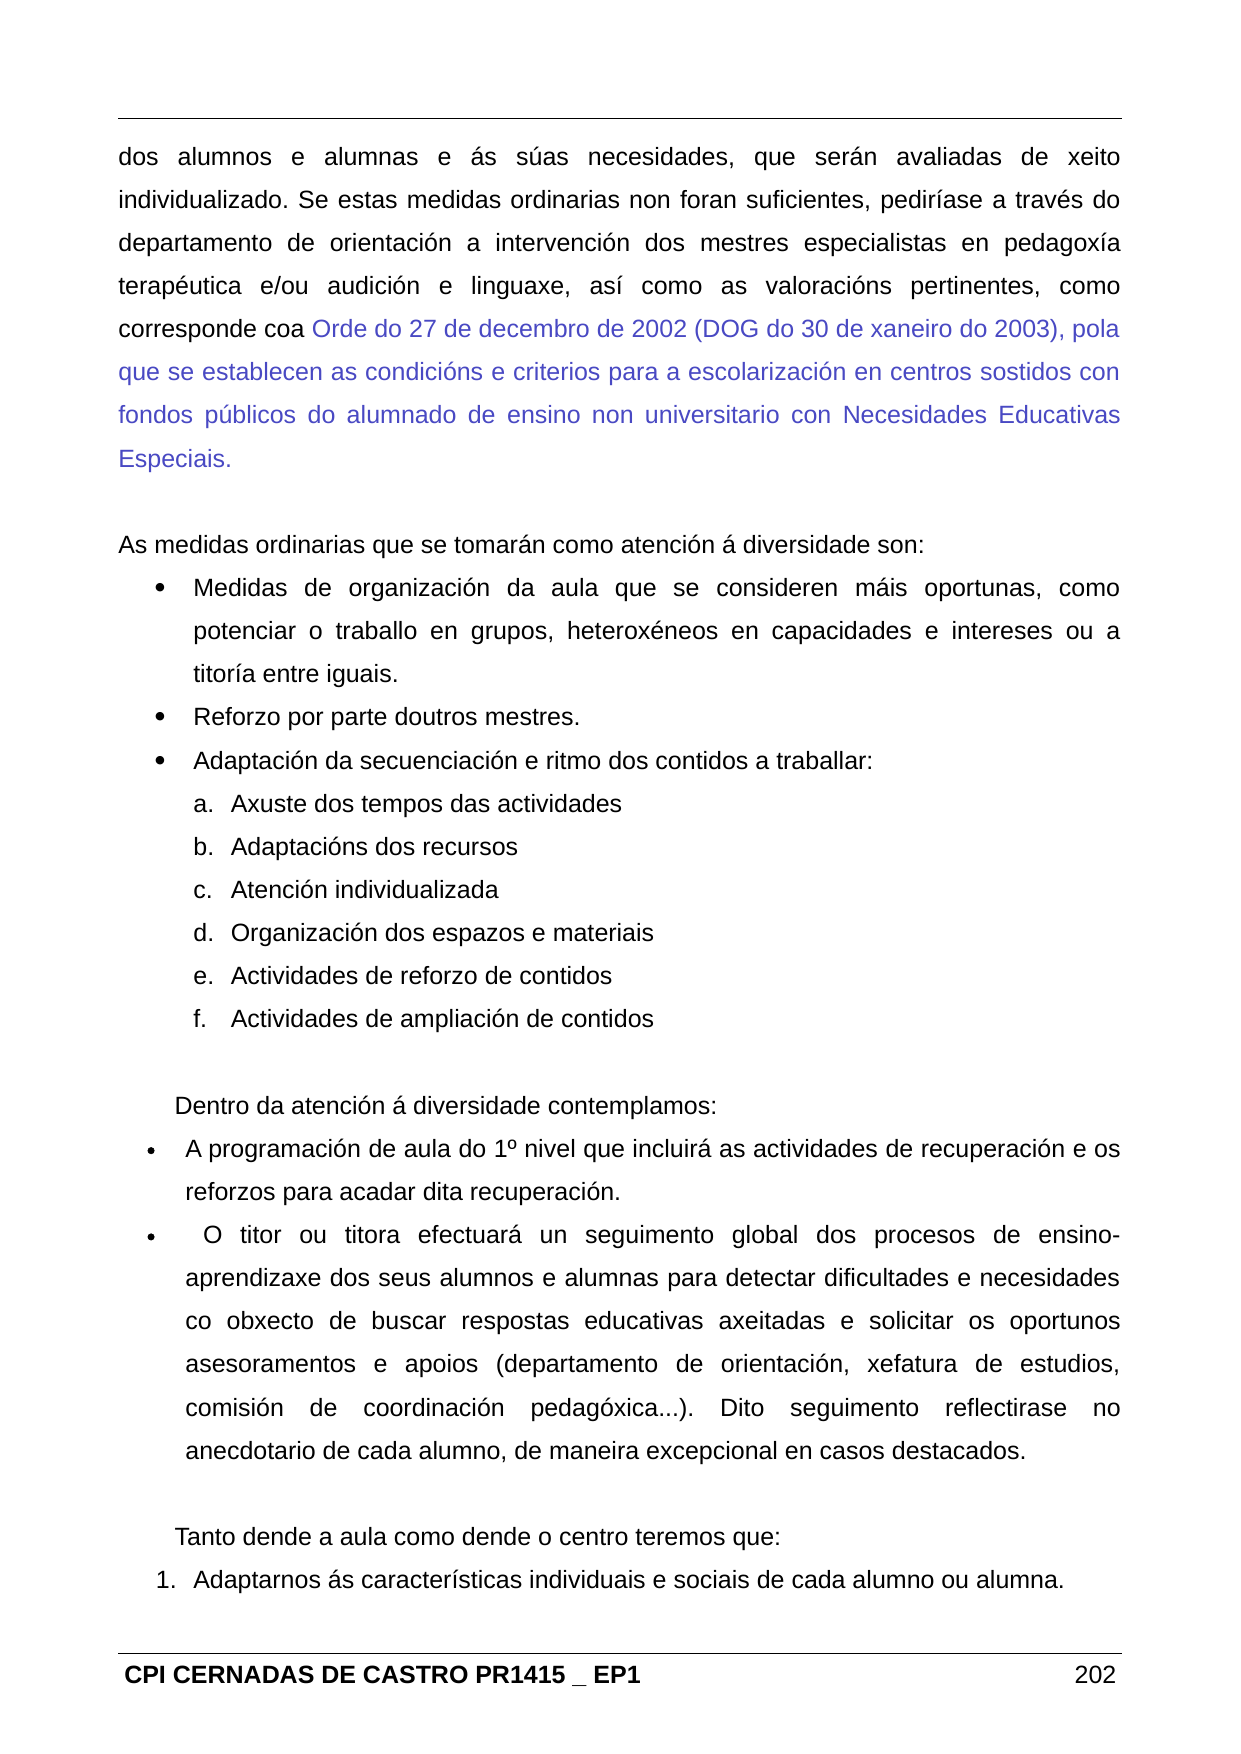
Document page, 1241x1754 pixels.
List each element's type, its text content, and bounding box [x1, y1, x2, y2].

list Adaptarnos ás características individuais e sociais de cada alumno ou alumna. [156, 1565, 1122, 1594]
list A programación de aula do 1º nivel que incluirá as actividades de recuperación e os reforzos para acadar dita recuperación. [148, 1134, 1122, 1206]
text As medidas ordinarias que se tomarán como atención á diversidade son: [118, 530, 1122, 558]
list Axuste dos tempos das actividades [193, 789, 1122, 818]
list O titor ou titora efectuará un seguimento global dos procesos de ensino-aprendizaxe dos seus alumnos e alumnas para detectar dificultades e necesidades co obxecto de buscar respostas educativas axeitadas e solicitar os oportunos asesoramentos e apoios (departamento de orientación, xefatura de estudios, comisión de coordinación pedagóxica...). Dito seguimento reflectirase no anecdotario de cada alumno, de maneira excepcional en casos destacados. [148, 1220, 1122, 1464]
text Dentro da atención á diversidade contemplamos: [118, 1091, 1122, 1119]
list Actividades de ampliación de contidos [193, 1004, 1122, 1033]
text Tanto dende a aula como dende o centro teremos que: [118, 1522, 1122, 1551]
list Adaptación da secuenciación e ritmo dos contidos a traballar: [156, 746, 1122, 774]
list Reforzo por parte doutros mestres. [156, 702, 1122, 731]
list Medidas de organización da aula que se consideren máis oportunas, como potenciar o traballo en grupos, heteroxéneos en capacidades e intereses ou a titoría entre iguais. [156, 573, 1122, 688]
text dos alumnos e alumnas e ás súas necesidades, que serán avaliadas de xeito individualizado. Se estas medidas ordinarias non foran suficientes, pediríase a través do departamento de orientación a intervención dos mestres especialistas en pedagoxía terapéutica e/ou audición e linguaxe, así como as valoracións pertinentes, como corresponde coa Orde do 27 de decembro de 2002 (DOG do 30 de xaneiro do 2003), pola que se establecen as condicións e criterios para a escolarización en centros sostidos con fondos públicos do alumnado de ensino non universitario con Necesidades Educativas Especiais. [118, 142, 1122, 472]
list Organización dos espazos e materiais [193, 918, 1122, 947]
list Actividades de reforzo de contidos [193, 961, 1122, 990]
list Adaptacións dos recursos [193, 832, 1122, 861]
list Atención individualizada [193, 875, 1122, 904]
